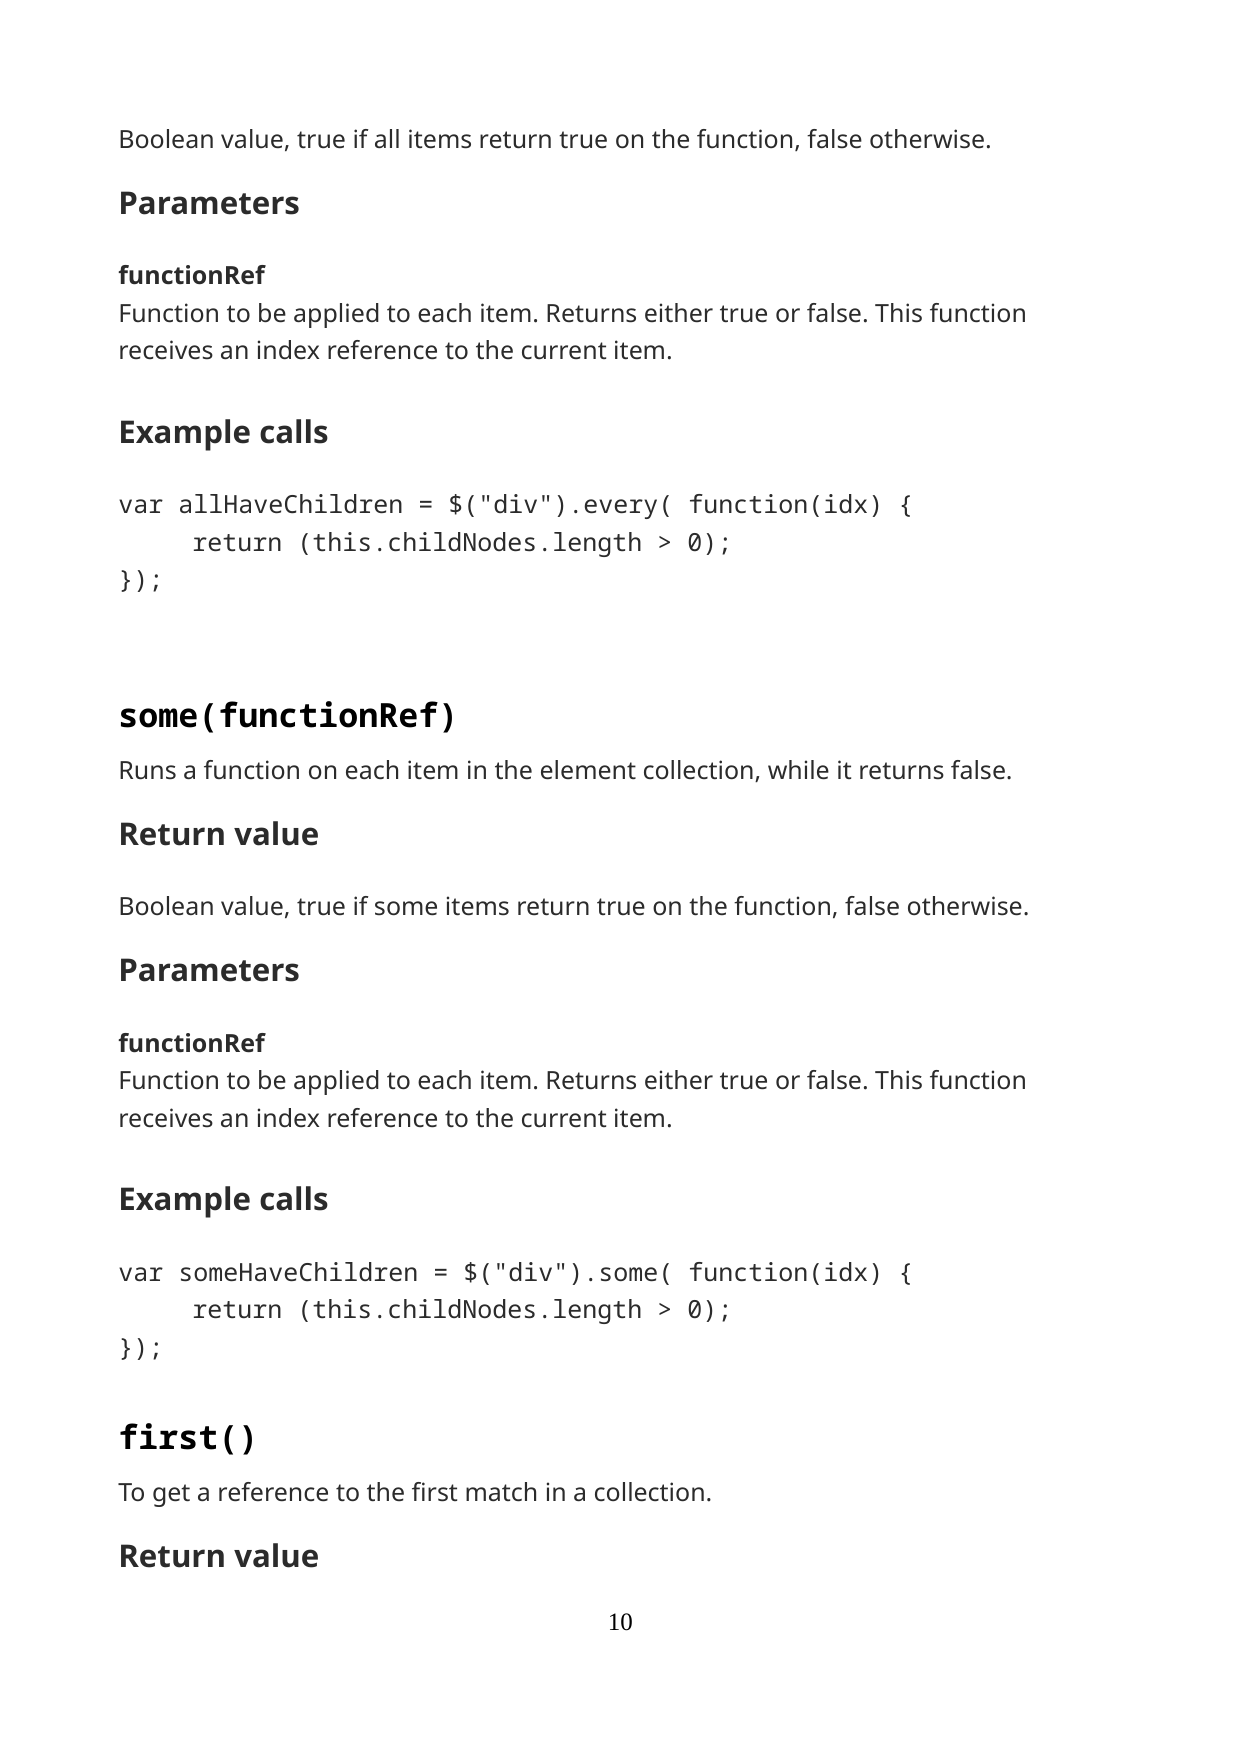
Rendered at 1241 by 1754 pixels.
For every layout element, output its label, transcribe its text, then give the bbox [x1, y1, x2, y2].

text Boolean value, true if some items return true on the function, false otherwise. [118, 886, 1122, 923]
text var someHaveChildren = $("div").some( function(idx) { return (this.childNodes.length > 0); }); [118, 1251, 1122, 1363]
subtitle first() [118, 1413, 1122, 1459]
text To get a reference to the first match in a collection. [118, 1471, 1122, 1509]
text var allHaveChildren = $("div").every( function(idx) { return (this.childNodes.length > 0); }); [118, 483, 1122, 596]
subtitle some(functionRef) [118, 646, 1122, 737]
text Return value [118, 812, 1122, 854]
text Example calls [118, 367, 1122, 452]
text Function to be applied to each item. Returns either true or false. This function receives an index reference to the current item. [118, 292, 1122, 367]
text functionRef [118, 1022, 1122, 1059]
text Parameters [118, 948, 1122, 991]
text Boolean value, true if all items return true on the function, false otherwise. [118, 118, 1122, 156]
text Return value [118, 1534, 1122, 1576]
text functionRef [118, 254, 1122, 292]
text Parameters [118, 181, 1122, 223]
text Example calls [118, 1134, 1122, 1220]
text Function to be applied to each item. Returns either true or false. This function receives an index reference to the current item. [118, 1059, 1122, 1134]
text Runs a function on each item in the element collection, while it returns false. [118, 749, 1122, 787]
